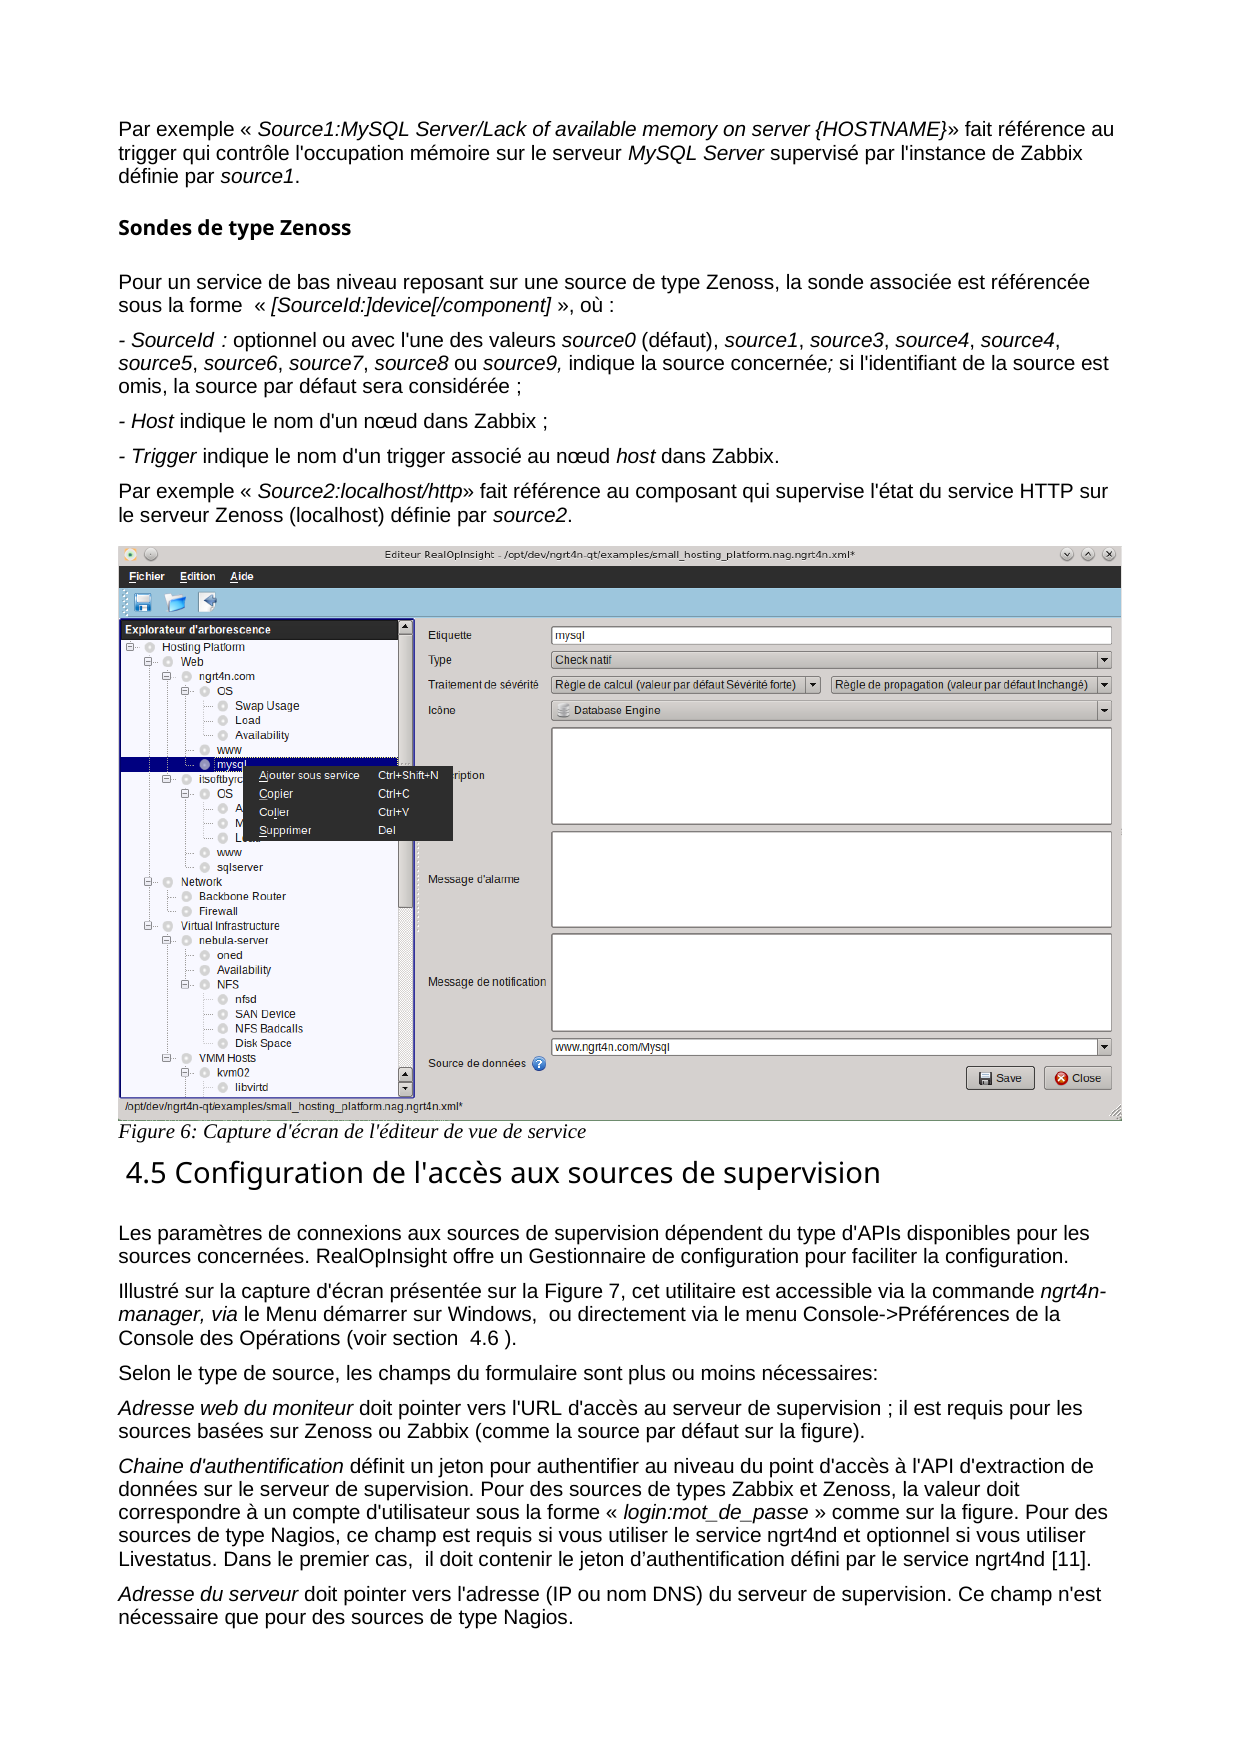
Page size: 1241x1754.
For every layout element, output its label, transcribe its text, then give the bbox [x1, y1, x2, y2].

text Par exemple « Source2:localhost/http» fait référence au composant qui supervise l'état du service HTTP sur le serveur Zenoss (localhost) définie par source2. [118, 480, 1122, 527]
text - Host indique le nom d'un nœud dans Zabbix ; [118, 410, 1122, 433]
text Illustré sur la capture d'écran présentée sur la Figure 7, cet utilitaire est accessible via la commande ngrt4n-manager, via le Menu démarrer sur Windows, ou directement via le menu Console->Préférences de la Console des Opérations (voir section 4.6). [118, 1280, 1122, 1349]
text Figure 6: Capture d'écran de l'éditeur de vue de service [118, 1121, 1122, 1143]
text Selon le type de source, les champs du formulaire sont plus ou moins nécessaires: [118, 1361, 1122, 1384]
text Adresse du serveur doit pointer vers l'adresse (IP ou nom DNS) du serveur de supervision. Ce champ n'est nécessaire que pour des sources de type Nagios. [118, 1582, 1122, 1629]
text - SourceId : optionnel ou avec l'une des valeurs source0 (défaut), source1, source3, source4, source4, source5, source6, source7, source8 ou source9, indique la source concernée; si l'identifiant de la source est omis, la source par défaut sera considérée ; [118, 329, 1122, 398]
subtitle Sondes de type Zenoss [118, 213, 1122, 241]
subtitle Configuration de l'accès aux sources de supervision [118, 1143, 1122, 1192]
text - Trigger indique le nom d'un trigger associé au nœud host dans Zabbix. [118, 445, 1122, 468]
text Chaine d'authentification définit un jeton pour authentifier au niveau du point d'accès à l'API d'extraction de données sur le serveur de supervision. Pour des sources de types Zabbix et Zenoss, la valeur doit correspondre à un compte d'utilisateur sous la forme « login:mot_de_passe » comme sur la figure. Pour des sources de type Nagios, ce champ est requis si vous utiliser le service ngrt4nd et optionnel si vous utiliser Livestatus. Dans le premier cas, il doit contenir le jeton d’authentification défini par le service ngrt4nd [11]. [118, 1454, 1122, 1571]
text Adresse web du moniteur doit pointer vers l'URL d'accès au serveur de supervision ; il est requis pour les sources basées sur Zenoss ou Zabbix (comme la source par défaut sur la figure). [118, 1396, 1122, 1443]
text Pour un service de bas niveau reposant sur une source de type Zenoss, la sonde associée est référencée sous la forme « [SourceId:]device[/component] », où : [118, 271, 1122, 317]
text Par exemple « Source1:MySQL Server/Lack of available memory on server {HOSTNAME}» fait référence au trigger qui contrôle l'occupation mémoire sur le serveur MySQL Server supervisé par l'instance de Zabbix définie par source1. [118, 118, 1122, 188]
picture [118, 546, 1122, 1121]
text Les paramètres de connexions aux sources de supervision dépendent du type d'APIs disponibles pour les sources concernées. RealOpInsight offre un Gestionnaire de configuration pour faciliter la configuration. [118, 1221, 1122, 1268]
